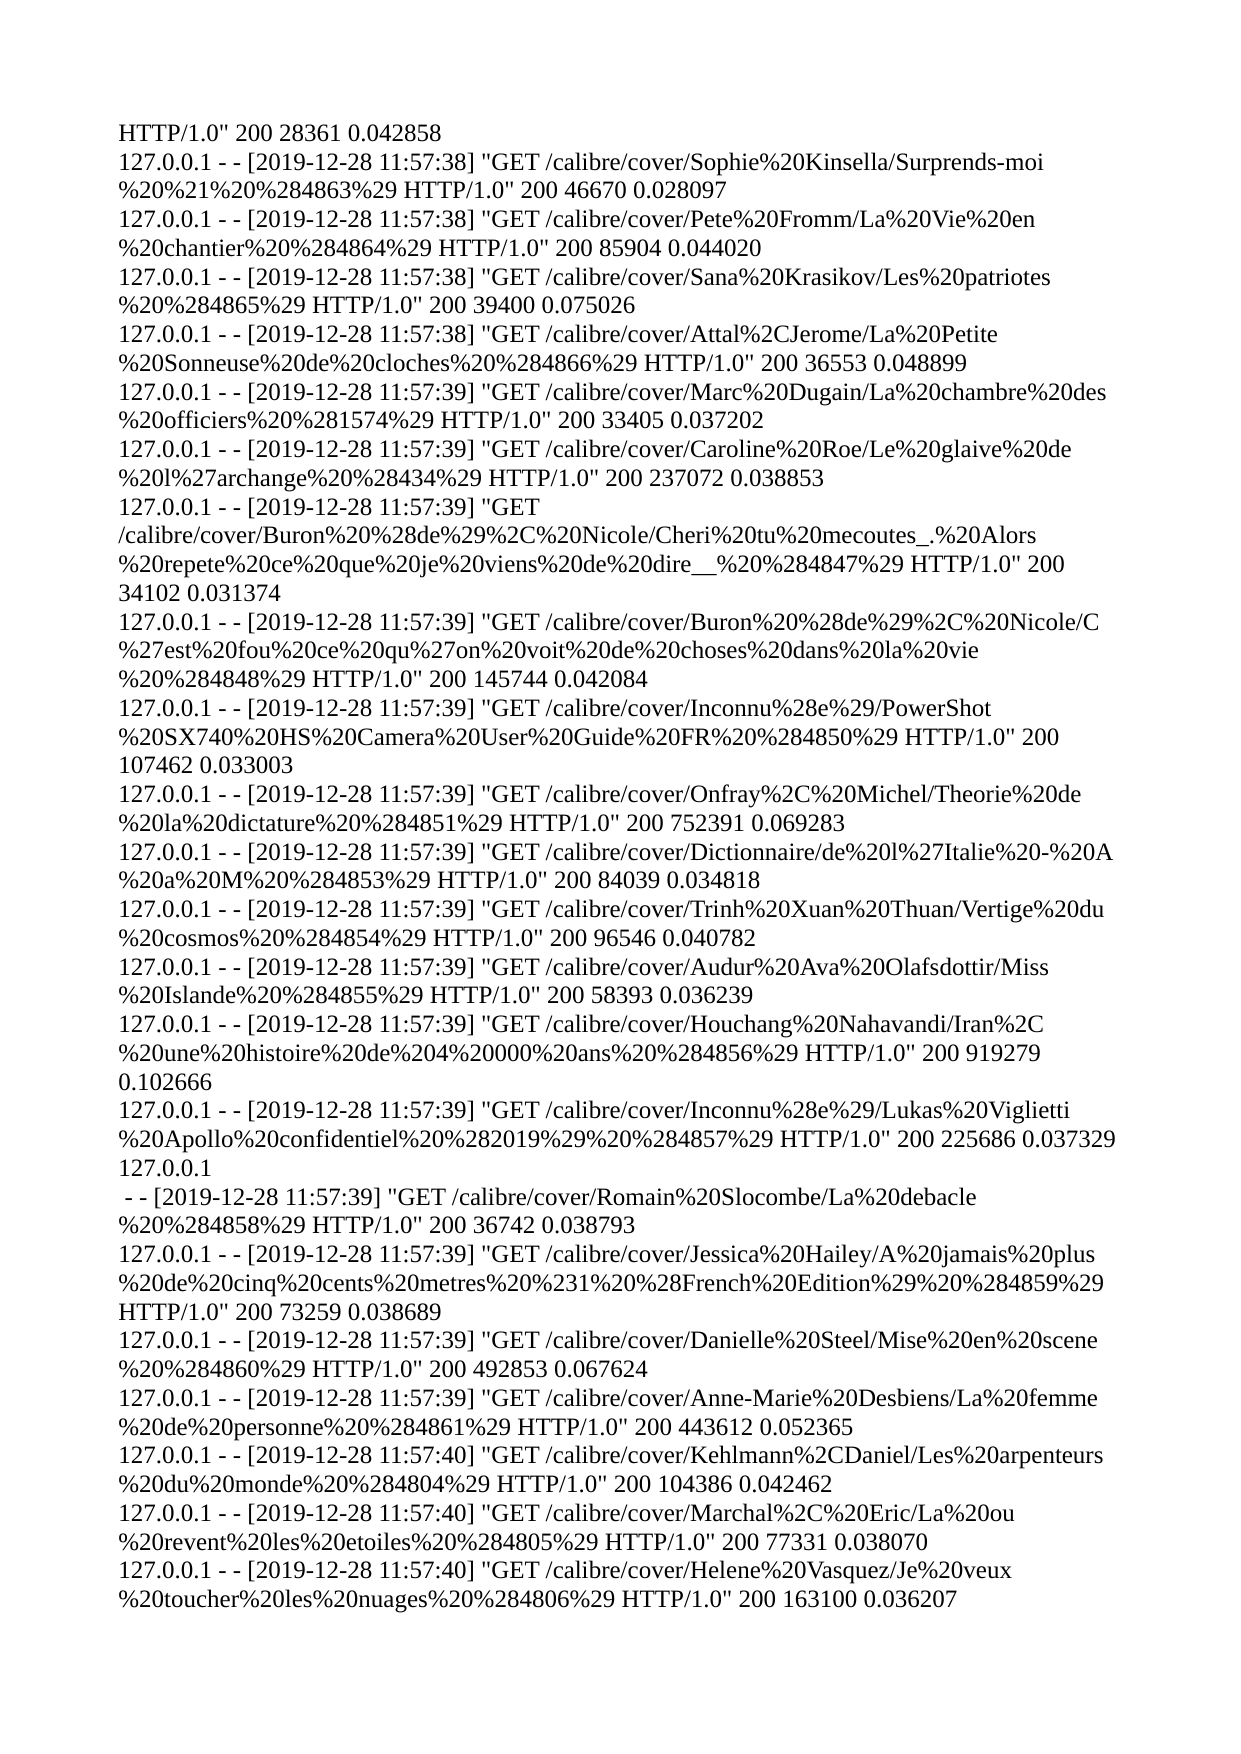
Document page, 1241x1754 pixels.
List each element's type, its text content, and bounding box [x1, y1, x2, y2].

text - - [2019-12-28 11:57:39] "GET /calibre/cover/Romain%20Slocombe/La%20debacle%20%284858%29 HTTP/1.0" 200 36742 0.038793 127.0.0.1 - - [2019-12-28 11:57:39] "GET /calibre/cover/Jessica%20Hailey/A%20jamais%20plus%20de%20cinq%20cents%20metres%20%231%20%28French%20Edition%29%20%284859%29 HTTP/1.0" 200 73259 0.038689 127.0.0.1 - - [2019-12-28 11:57:39] "GET /calibre/cover/Danielle%20Steel/Mise%20en%20scene%20%284860%29 HTTP/1.0" 200 492853 0.067624 127.0.0.1 - - [2019-12-28 11:57:39] "GET /calibre/cover/Anne-Marie%20Desbiens/La%20femme%20de%20personne%20%284861%29 HTTP/1.0" 200 443612 0.052365 127.0.0.1 - - [2019-12-28 11:57:40] "GET /calibre/cover/Kehlmann%2CDaniel/Les%20arpenteurs%20du%20monde%20%284804%29 HTTP/1.0" 200 104386 0.042462 127.0.0.1 - - [2019-12-28 11:57:40] "GET /calibre/cover/Marchal%2C%20Eric/La%20ou%20revent%20les%20etoiles%20%284805%29 HTTP/1.0" 200 77331 0.038070 127.0.0.1 - - [2019-12-28 11:57:40] "GET /calibre/cover/Helene%20Vasquez/Je%20veux%20toucher%20les%20nuages%20%284806%29 HTTP/1.0" 200 163100 0.036207 [118, 1182, 1122, 1613]
text HTTP/1.0" 200 28361 0.042858 127.0.0.1 - - [2019-12-28 11:57:38] "GET /calibre/cover/Sophie%20Kinsella/Surprends-moi%20%21%20%284863%29 HTTP/1.0" 200 46670 0.028097 127.0.0.1 - - [2019-12-28 11:57:38] "GET /calibre/cover/Pete%20Fromm/La%20Vie%20en%20chantier%20%284864%29 HTTP/1.0" 200 85904 0.044020 127.0.0.1 - - [2019-12-28 11:57:38] "GET /calibre/cover/Sana%20Krasikov/Les%20patriotes%20%284865%29 HTTP/1.0" 200 39400 0.075026 127.0.0.1 - - [2019-12-28 11:57:38] "GET /calibre/cover/Attal%2CJerome/La%20Petite%20Sonneuse%20de%20cloches%20%284866%29 HTTP/1.0" 200 36553 0.048899 127.0.0.1 - - [2019-12-28 11:57:39] "GET /calibre/cover/Marc%20Dugain/La%20chambre%20des%20officiers%20%281574%29 HTTP/1.0" 200 33405 0.037202 127.0.0.1 - - [2019-12-28 11:57:39] "GET /calibre/cover/Caroline%20Roe/Le%20glaive%20de%20l%27archange%20%28434%29 HTTP/1.0" 200 237072 0.038853 127.0.0.1 - - [2019-12-28 11:57:39] "GET /calibre/cover/Buron%20%28de%29%2C%20Nicole/Cheri%20tu%20mecoutes_.%20Alors%20repete%20ce%20que%20je%20viens%20de%20dire__%20%284847%29 HTTP/1.0" 200 34102 0.031374 127.0.0.1 - - [2019-12-28 11:57:39] "GET /calibre/cover/Buron%20%28de%29%2C%20Nicole/C%27est%20fou%20ce%20qu%27on%20voit%20de%20choses%20dans%20la%20vie%20%284848%29 HTTP/1.0" 200 145744 0.042084 127.0.0.1 - - [2019-12-28 11:57:39] "GET /calibre/cover/Inconnu%28e%29/PowerShot%20SX740%20HS%20Camera%20User%20Guide%20FR%20%284850%29 HTTP/1.0" 200 107462 0.033003 127.0.0.1 - - [2019-12-28 11:57:39] "GET /calibre/cover/Onfray%2C%20Michel/Theorie%20de%20la%20dictature%20%284851%29 HTTP/1.0" 200 752391 0.069283 127.0.0.1 - - [2019-12-28 11:57:39] "GET /calibre/cover/Dictionnaire/de%20l%27Italie%20-%20A%20a%20M%20%284853%29 HTTP/1.0" 200 84039 0.034818 127.0.0.1 - - [2019-12-28 11:57:39] "GET /calibre/cover/Trinh%20Xuan%20Thuan/Vertige%20du%20cosmos%20%284854%29 HTTP/1.0" 200 96546 0.040782 127.0.0.1 - - [2019-12-28 11:57:39] "GET /calibre/cover/Audur%20Ava%20Olafsdottir/Miss%20Islande%20%284855%29 HTTP/1.0" 200 58393 0.036239 127.0.0.1 - - [2019-12-28 11:57:39] "GET /calibre/cover/Houchang%20Nahavandi/Iran%2C%20une%20histoire%20de%204%20000%20ans%20%284856%29 HTTP/1.0" 200 919279 0.102666 127.0.0.1 - - [2019-12-28 11:57:39] "GET /calibre/cover/Inconnu%28e%29/Lukas%20Viglietti%20Apollo%20confidentiel%20%282019%29%20%284857%29 HTTP/1.0" 200 225686 0.037329 127.0.0.1 [118, 118, 1122, 1182]
